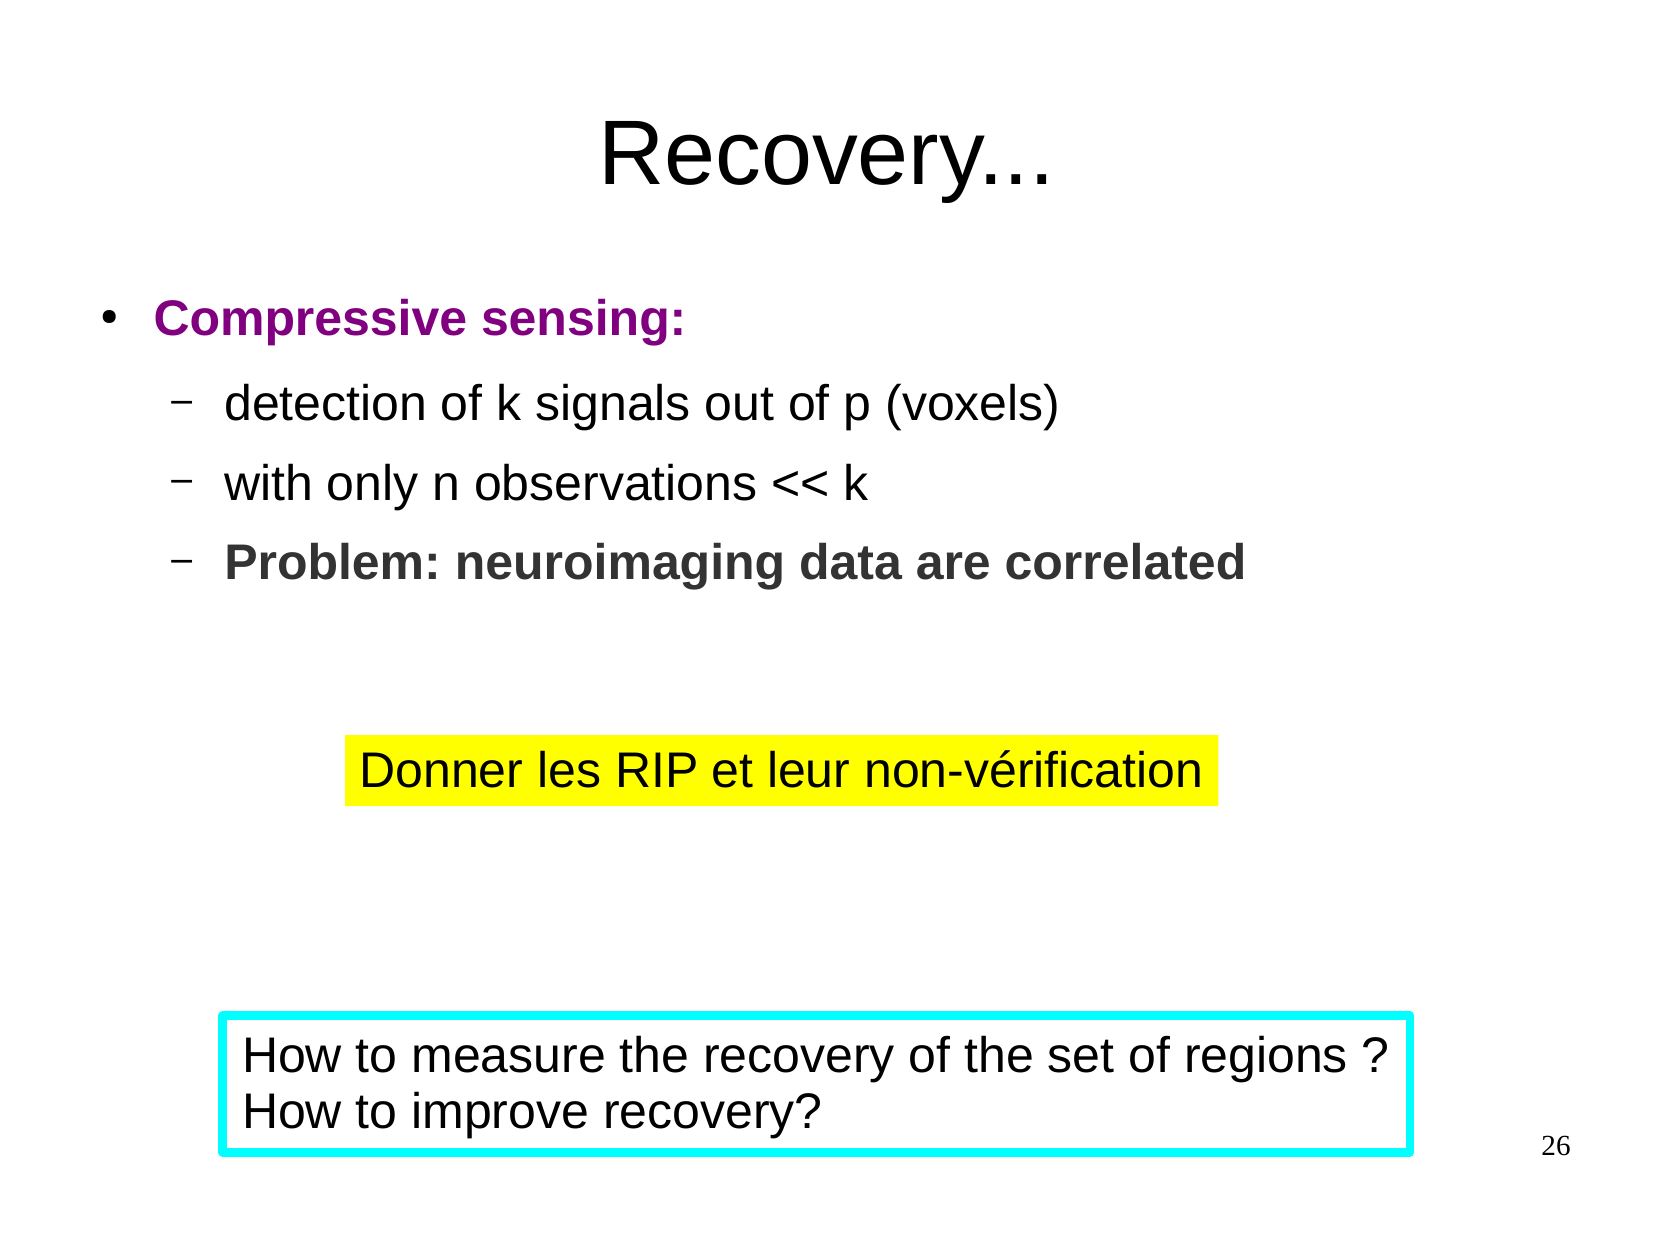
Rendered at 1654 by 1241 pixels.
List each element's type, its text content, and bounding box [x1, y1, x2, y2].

text_box How to measure the recovery of the set of regions ? How to improve recovery? [222, 1015, 1411, 1153]
text_box Donner les RIP et leur non-vérification [345, 735, 1219, 807]
list Compressive sensing: detection of k signals out of p (voxels) with only n observations << k Problem: neuroimaging data are correlated [82, 290, 1571, 1109]
title Recovery... [82, 49, 1571, 257]
